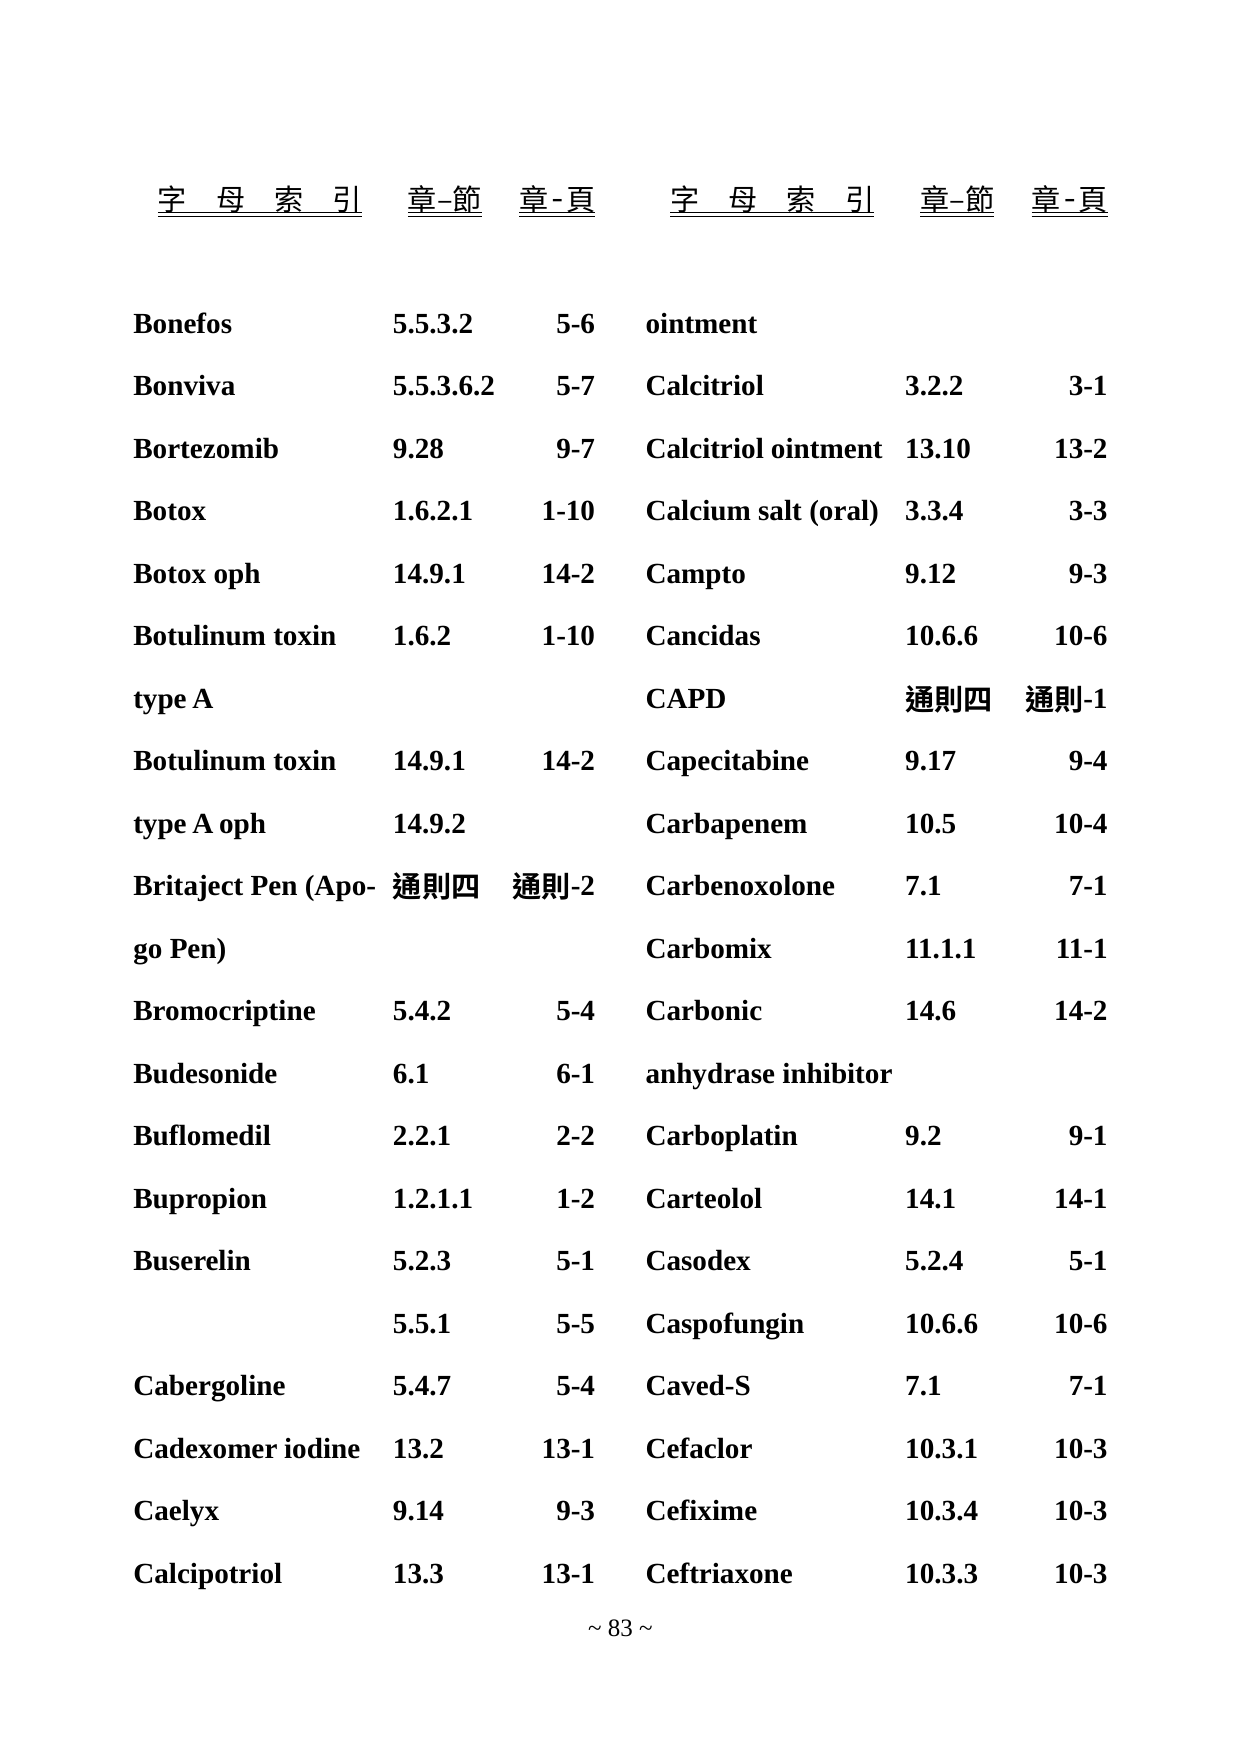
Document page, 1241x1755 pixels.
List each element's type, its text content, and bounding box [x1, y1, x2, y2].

table_cell 14.9.1 14.9.2 [390, 718, 500, 843]
table_cell 5-6 [500, 231, 598, 343]
table_cell 10-6 [1012, 593, 1110, 656]
table_cell Carbapenem [642, 781, 902, 843]
table_cell 1.6.2 [390, 593, 500, 718]
table_cell Campto [642, 531, 902, 593]
table_cell Botulinum toxin type A oph [130, 718, 389, 843]
table_cell 9-7 [500, 406, 598, 468]
table_cell Cefixime [642, 1468, 902, 1531]
table_cell 10-3 [1012, 1531, 1110, 1593]
table_cell 通則-2 [500, 843, 598, 968]
table_cell Calcium salt (oral) [642, 468, 902, 531]
table_cell 3.3.4 [902, 468, 1012, 531]
table_cell 5.2.4 [902, 1218, 1012, 1281]
table_cell 1.6.2.1 [390, 468, 500, 531]
table_cell 13-1 [500, 1406, 598, 1468]
table_cell Bromocriptine [130, 968, 389, 1031]
table_cell Bupropion [130, 1156, 389, 1218]
table_cell Caved-S [642, 1343, 902, 1406]
table_cell [1012, 231, 1110, 343]
table_cell 1.2.1.1 [390, 1156, 500, 1218]
table_cell 10.6.6 [902, 593, 1012, 656]
table_cell 14-2 [500, 718, 598, 843]
table_cell 10.3.1 [902, 1406, 1012, 1468]
table_cell 通則-1 [1012, 656, 1110, 718]
table_cell Calcitriol ointment [642, 406, 902, 468]
table_cell 9-3 [1012, 531, 1110, 593]
table_cell 13.10 [902, 406, 1012, 468]
table_cell 2-2 [500, 1093, 598, 1156]
table_cell 10.6.6 [902, 1281, 1012, 1343]
table_cell 通則四 [902, 656, 1012, 718]
table_cell 7-1 [1012, 1343, 1110, 1406]
table_cell 5-1 [1012, 1218, 1110, 1281]
table_cell Caelyx [130, 1468, 389, 1531]
table_header 章-頁 [500, 156, 598, 231]
table_cell Bonviva [130, 343, 389, 406]
table_cell 6.1 [390, 1031, 500, 1093]
table_cell Ceftriaxone [642, 1531, 902, 1593]
table_cell 9-4 [1012, 718, 1110, 781]
table_cell 9.14 [390, 1468, 500, 1531]
table_cell 10-3 [1012, 1406, 1110, 1468]
table_cell 5-4 [500, 1343, 598, 1406]
table_cell Carteolol [642, 1156, 902, 1218]
table_cell 9-1 [1012, 1093, 1110, 1156]
table_cell 9.2 [902, 1093, 1012, 1156]
table_cell 10.5 [902, 781, 1012, 843]
table_cell 5.5.3.6.2 [390, 343, 500, 406]
table_cell 9-3 [500, 1468, 598, 1531]
table_header 字 母 索 引 [642, 156, 902, 231]
table_cell 通則四 [390, 843, 500, 968]
table_cell 10-6 [1012, 1281, 1110, 1343]
table_cell 13.2 [390, 1406, 500, 1468]
table_cell Capecitabine [642, 718, 902, 781]
table_cell Caspofungin [642, 1281, 902, 1343]
table_cell Budesonide [130, 1031, 389, 1093]
table_cell 11-1 [1012, 906, 1110, 968]
table_cell 1-2 [500, 1156, 598, 1218]
table_cell 5-1 5-5 [500, 1218, 598, 1343]
table_cell 5-7 [500, 343, 598, 406]
table_cell 3.2.2 [902, 343, 1012, 406]
table_cell Cancidas [642, 593, 902, 656]
table_cell Bonefos [130, 231, 389, 343]
table_cell 5.4.7 [390, 1343, 500, 1406]
table_cell 9.12 [902, 531, 1012, 593]
table_cell Cabergoline [130, 1343, 389, 1406]
table_cell 7-1 [1012, 843, 1110, 906]
table_cell 10.3.3 [902, 1531, 1012, 1593]
table_cell 1-10 [500, 468, 598, 531]
table_cell 5-4 [500, 968, 598, 1031]
table_cell 14-2 [1012, 968, 1110, 1093]
table_cell 5.4.2 [390, 968, 500, 1031]
table_cell Cadexomer iodine [130, 1406, 389, 1468]
table_cell Carbonic anhydrase inhibitor [642, 968, 902, 1093]
table_cell 13-2 [1012, 406, 1110, 468]
table_cell 13-1 [500, 1531, 598, 1593]
table_cell 14.9.1 [390, 531, 500, 593]
table_cell 2.2.1 [390, 1093, 500, 1156]
table_cell 13.3 [390, 1531, 500, 1593]
table_cell 6-1 [500, 1031, 598, 1093]
table_cell Calcipotriol [130, 1531, 389, 1593]
table_header 章–節 [390, 156, 500, 231]
table_cell 9.17 [902, 718, 1012, 781]
table_cell 3-3 [1012, 468, 1110, 531]
table_cell 7.1 [902, 843, 1012, 906]
table_cell 10-3 [1012, 1468, 1110, 1531]
table_cell Carbenoxolone [642, 843, 902, 906]
table_cell Buserelin [130, 1218, 389, 1343]
table_cell Britaject Pen (Apo-go Pen) [130, 843, 389, 968]
table_cell 14.1 [902, 1156, 1012, 1218]
table_cell 10-4 [1012, 781, 1110, 843]
table_cell Botox oph [130, 531, 389, 593]
table_cell 1-10 [500, 593, 598, 718]
table_cell Buflomedil [130, 1093, 389, 1156]
table_cell 5.2.3 5.5.1 [390, 1218, 500, 1343]
table_cell Calcitriol [642, 343, 902, 406]
table_cell Casodex [642, 1218, 902, 1281]
table_cell Bortezomib [130, 406, 389, 468]
table_cell ointment [642, 231, 902, 343]
table_cell Cefaclor [642, 1406, 902, 1468]
table_header 章-頁 [1012, 156, 1110, 231]
table_cell Carbomix [642, 906, 902, 968]
table_cell 5.5.3.2 [390, 231, 500, 343]
table_cell 3-1 [1012, 343, 1110, 406]
table_cell 14-2 [500, 531, 598, 593]
table_cell CAPD [642, 656, 902, 718]
table_cell 10.3.4 [902, 1468, 1012, 1531]
table_cell 7.1 [902, 1343, 1012, 1406]
table_cell 14.6 [902, 968, 1012, 1093]
table_cell Botox [130, 468, 389, 531]
table_cell Carboplatin [642, 1093, 902, 1156]
table_header 字 母 索 引 [130, 156, 389, 231]
table_header 章–節 [902, 156, 1012, 231]
table_cell 9.28 [390, 406, 500, 468]
table_cell [902, 231, 1012, 343]
table_cell Botulinum toxin type A [130, 593, 389, 718]
table_cell 11.1.1 [902, 906, 1012, 968]
table_cell 14-1 [1012, 1156, 1110, 1218]
